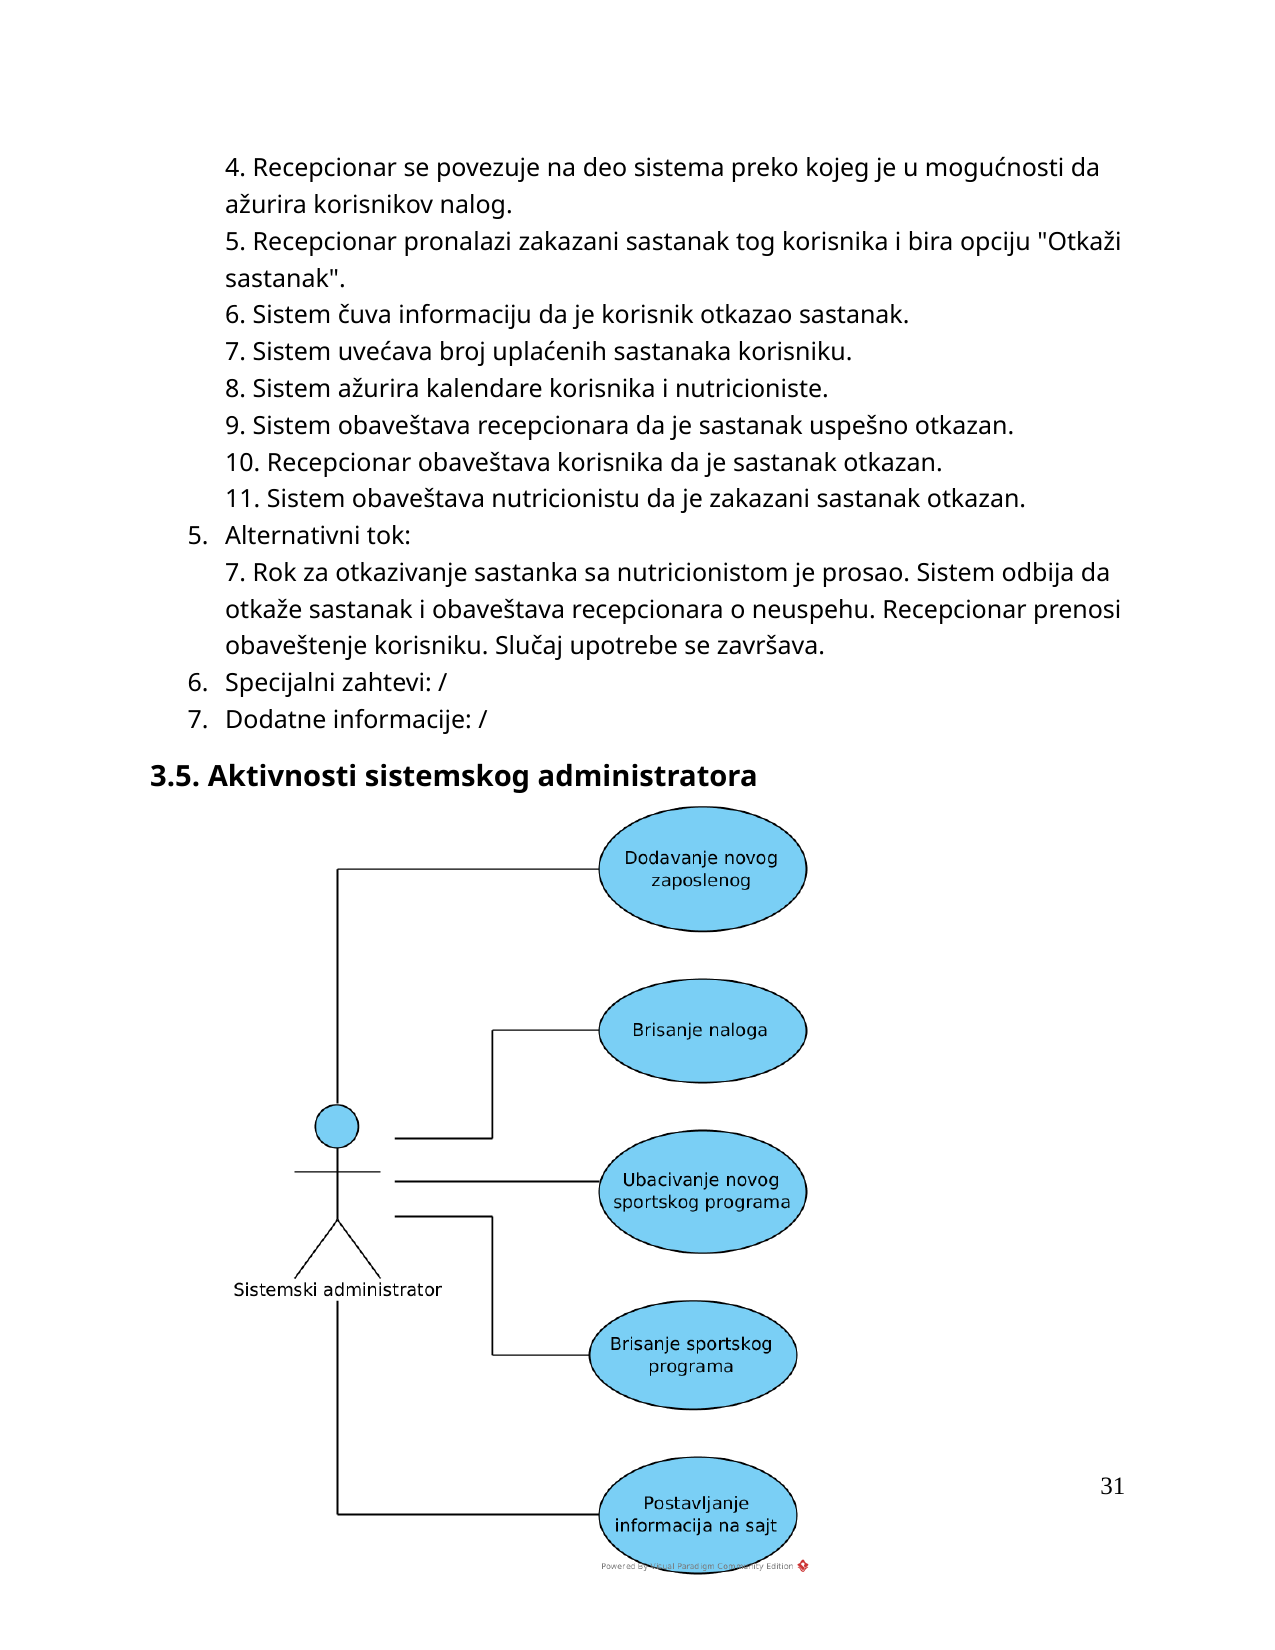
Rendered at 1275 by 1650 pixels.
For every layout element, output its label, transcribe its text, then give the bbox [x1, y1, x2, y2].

text 6. Sistem čuva informaciju da je korisnik otkazao sastanak. [225, 297, 1125, 331]
list Specijalni zahtevi: / [187, 665, 1125, 699]
text 3.5. Aktivnosti sistemskog administratora [150, 755, 1125, 795]
text 10. Recepcionar obaveštava korisnika da je sastanak otkazan. [225, 444, 1125, 478]
list Dodatne informacije: / [187, 702, 1125, 736]
picture [214, 803, 812, 1579]
text 11. Sistem obaveštava nutricionistu da je zakazani sastanak otkazan. [225, 481, 1125, 515]
list 7. Rok za otkazivanje sastanka sa nutricionistom je prosao. Sistem odbija da otkaže sastanak i obaveštava recepcionara o neuspehu. Recepcionar prenosi obaveštenje korisniku. Slučaj upotrebe se završava. [225, 554, 1125, 662]
text 8. Sistem ažurira kalendare korisnika i nutricioniste. [225, 371, 1125, 405]
text 5. Recepcionar pronalazi zakazani sastanak tog korisnika i bira opciju "Otkaži sastanak". [225, 223, 1125, 294]
list Alternativni tok: [187, 518, 1125, 552]
text 9. Sistem obaveštava recepcionara da je sastanak uspešno otkazan. [225, 407, 1125, 441]
text 7. Sistem uvećava broj uplaćenih sastanaka korisniku. [225, 334, 1125, 368]
text 4. Recepcionar se povezuje na deo sistema preko kojeg je u mogućnosti da ažurira korisnikov nalog. [225, 150, 1125, 221]
